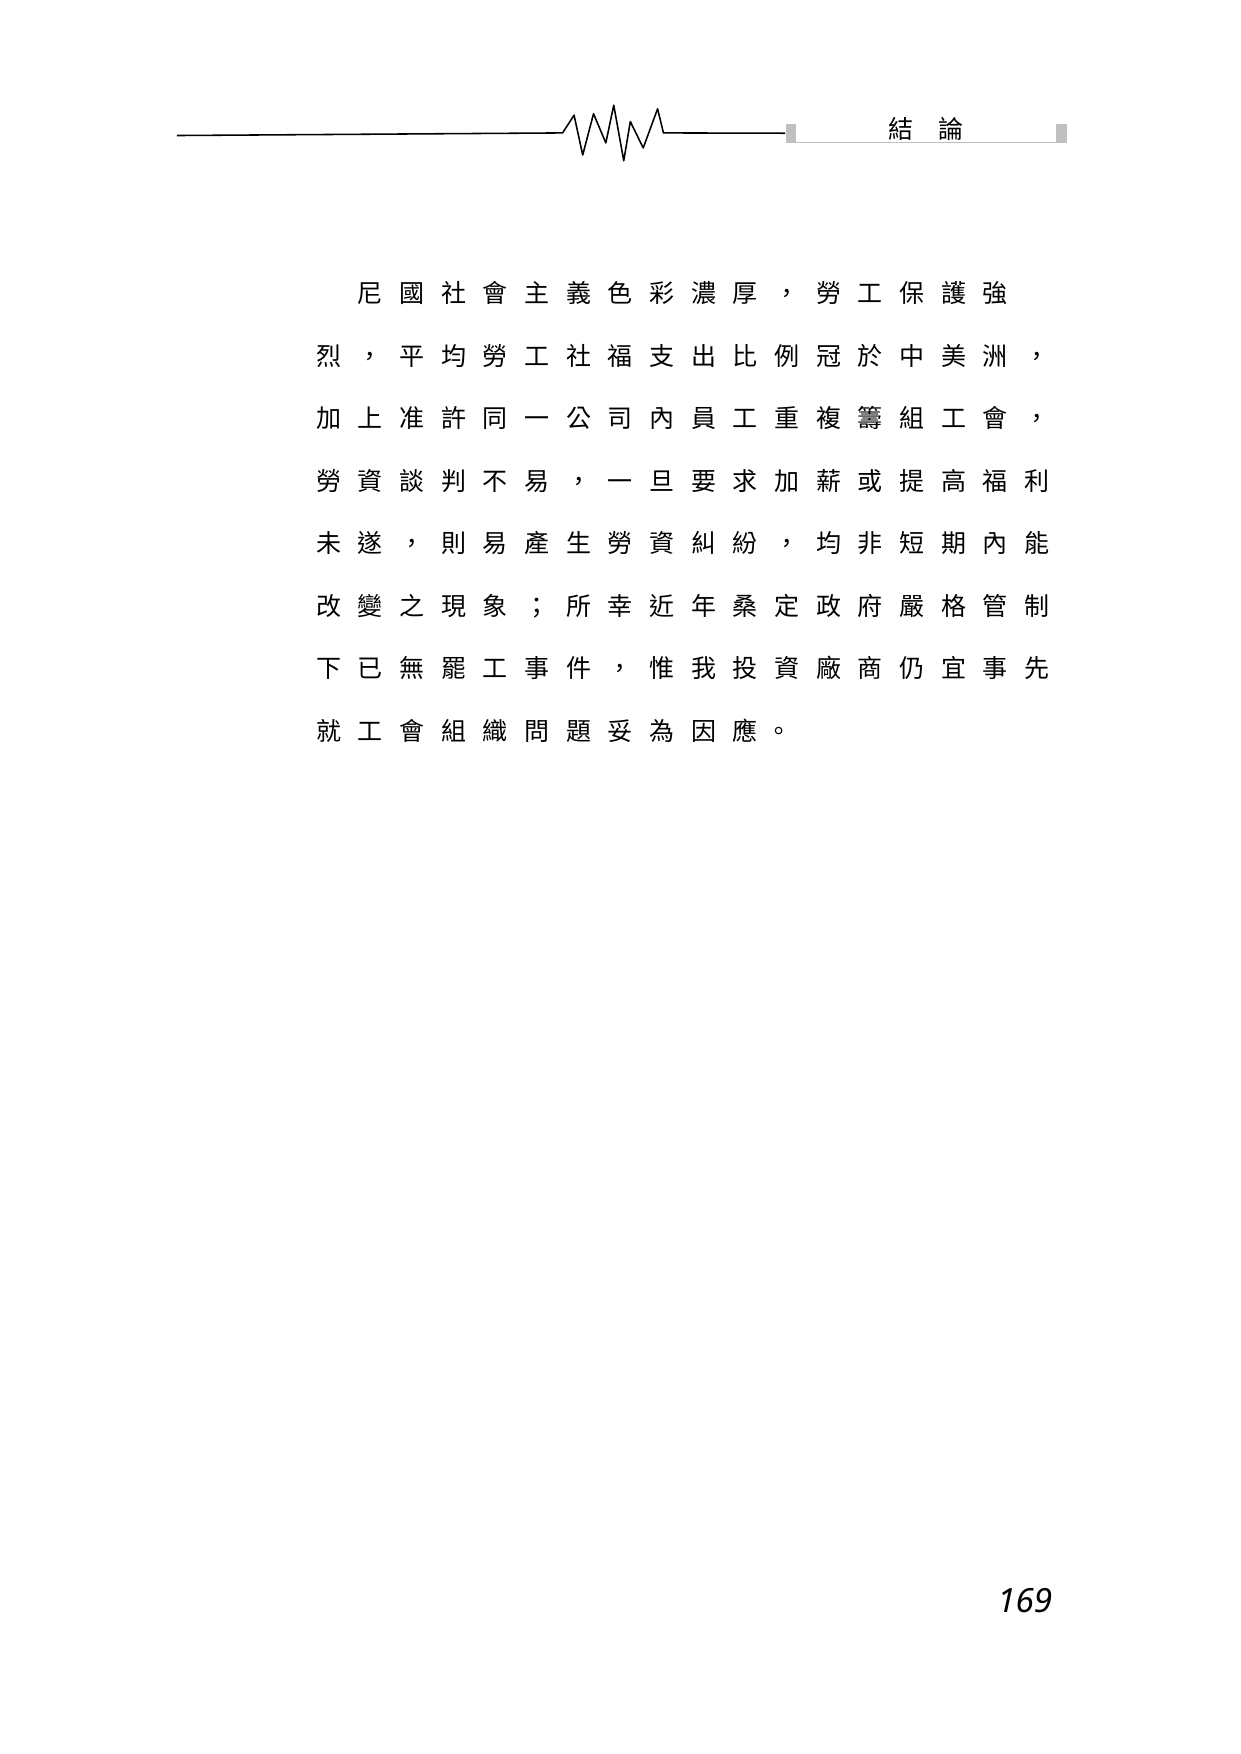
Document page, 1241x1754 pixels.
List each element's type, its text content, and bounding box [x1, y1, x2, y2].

text 尼國社會主義色彩濃厚，勞工保護強烈，平均勞工社福支出比例冠於中美洲，加上准許同一公司內員工重複籌組工會，勞資談判不易，一旦要求加薪或提高福利未遂，則易產生勞資糾紛，均非短期內能改變之現象；所幸近年桑定政府嚴格管制下已無罷工事件，惟我投資廠商仍宜事先就工會組織問題妥為因應。 [281, 250, 1058, 750]
